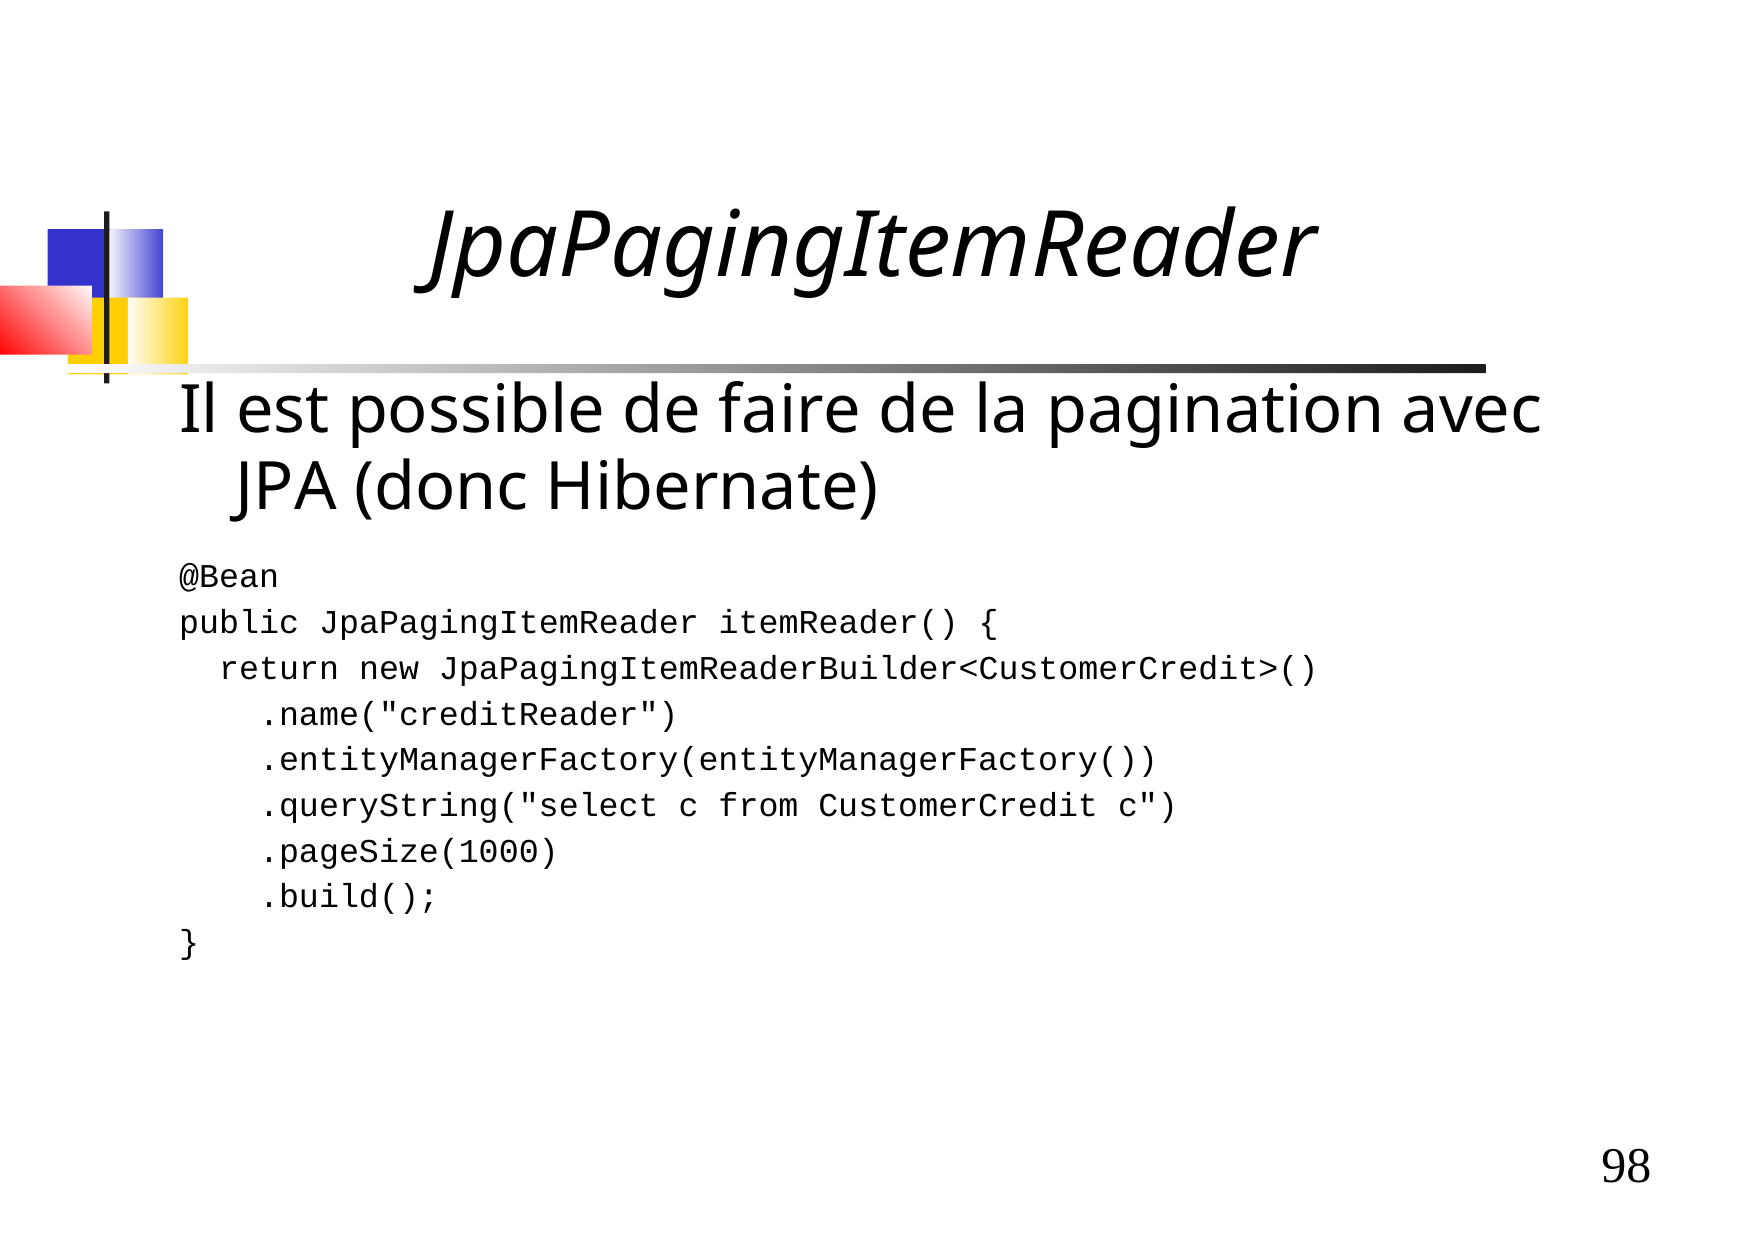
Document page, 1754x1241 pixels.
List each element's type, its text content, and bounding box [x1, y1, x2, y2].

title JpaPagingItemReader [179, 139, 1567, 351]
list Il est possible de faire de la pagination avec JPA (donc Hibernate) @Bean public JpaPagingItemReader itemReader() { return new JpaPagingItemReaderBuilder<CustomerCredit>() .name("creditReader") .entityManagerFactory(entityManagerFactory()) .queryString("select c from CustomerCredit c") .pageSize(1000) .build(); } [179, 371, 1567, 1091]
